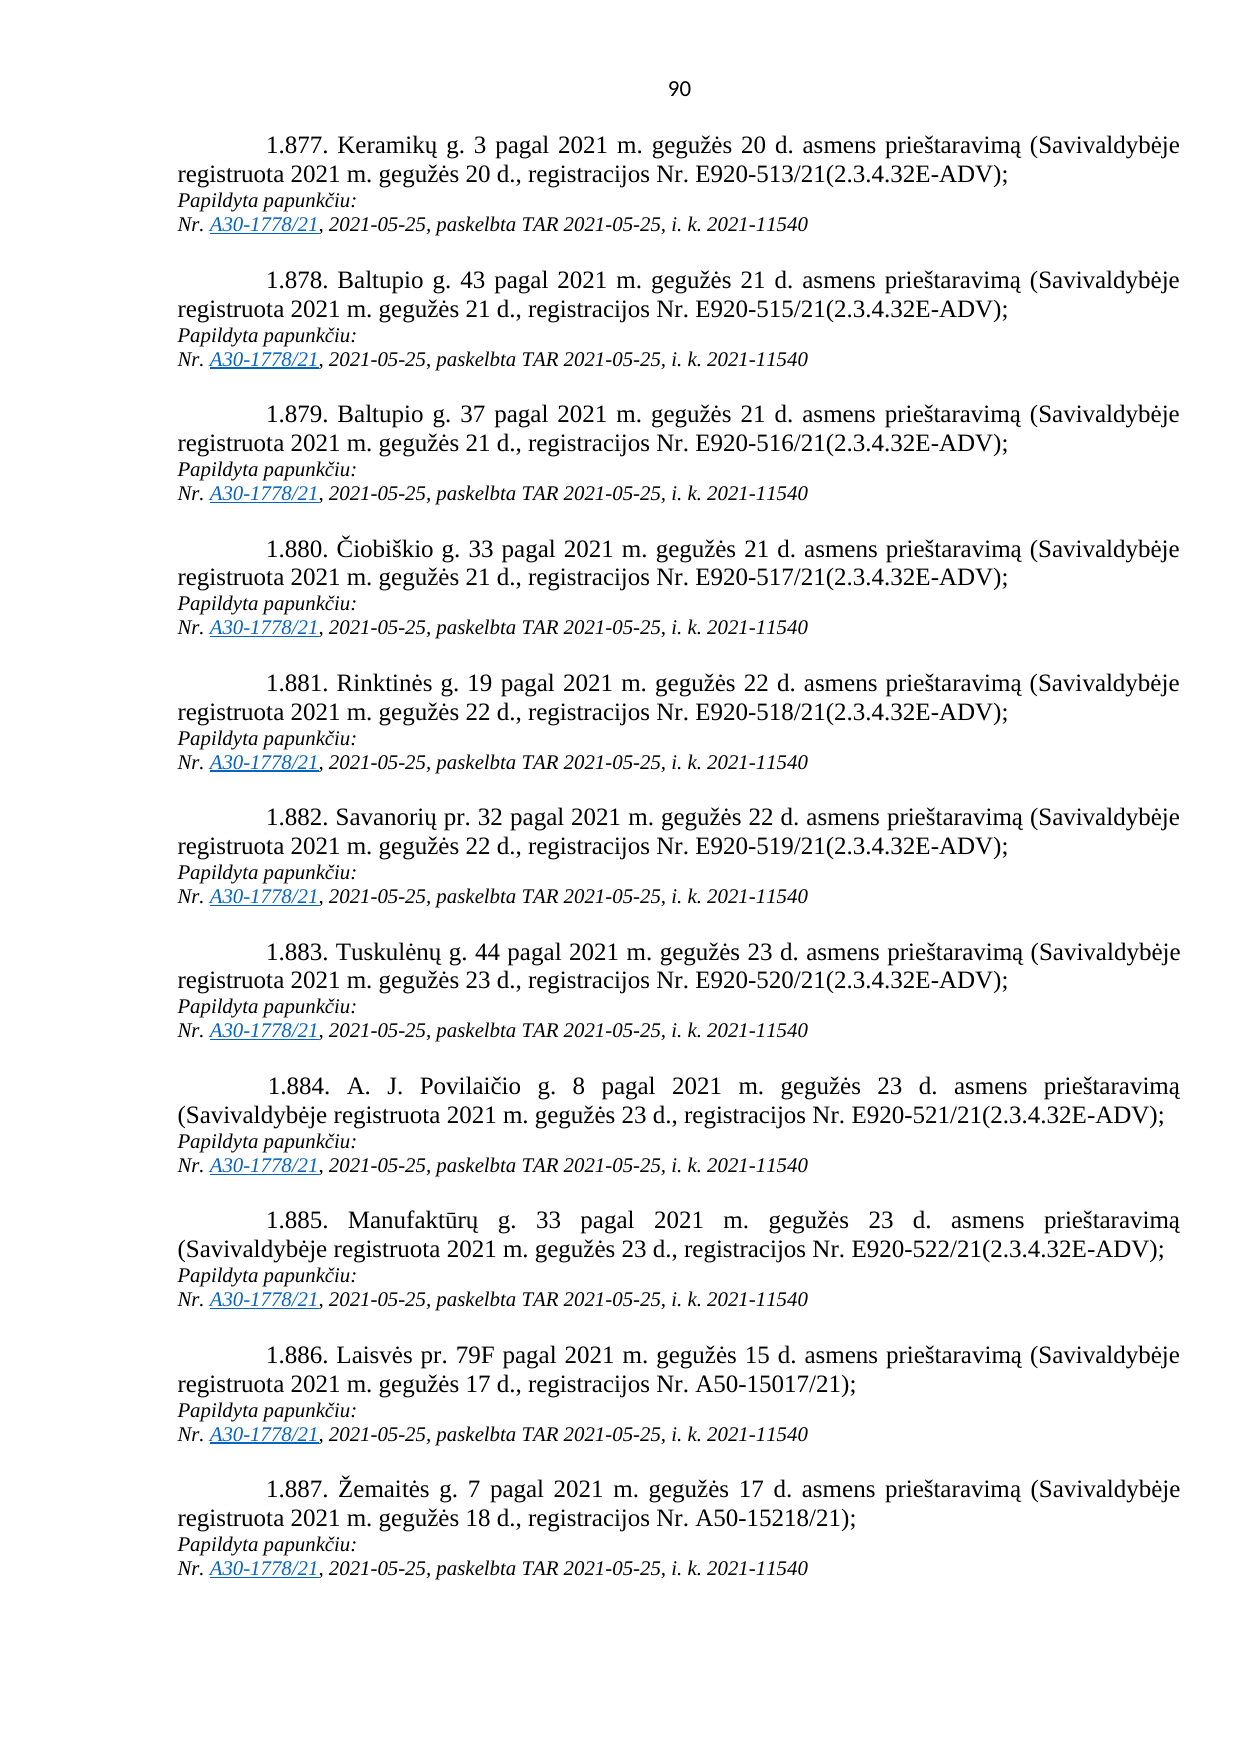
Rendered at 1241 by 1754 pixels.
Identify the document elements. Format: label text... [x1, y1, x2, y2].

text Nr. A30-1778/21, 2021-05-25, paskelbta TAR 2021-05-25, i. k. 2021-11540 [177, 1556, 1181, 1580]
text 1.879. Baltupio g. 37 pagal 2021 m. gegužės 21 d. asmens prieštaravimą (Savivaldybėje registruota 2021 m. gegužės 21 d., registracijos Nr. E920-516/21(2.3.4.32E-ADV); [177, 399, 1181, 457]
text Nr. A30-1778/21, 2021-05-25, paskelbta TAR 2021-05-25, i. k. 2021-11540 [177, 212, 1181, 236]
text Nr. A30-1778/21, 2021-05-25, paskelbta TAR 2021-05-25, i. k. 2021-11540 [177, 1287, 1181, 1311]
text 1.885. Manufaktūrų g. 33 pagal 2021 m. gegužės 23 d. asmens prieštaravimą (Savivaldybėje registruota 2021 m. gegužės 23 d., registracijos Nr. E920-522/21(2.3.4.32E-ADV); [177, 1206, 1181, 1263]
text Nr. A30-1778/21, 2021-05-25, paskelbta TAR 2021-05-25, i. k. 2021-11540 [177, 347, 1181, 371]
text 1.883. Tuskulėnų g. 44 pagal 2021 m. gegužės 23 d. asmens prieštaravimą (Savivaldybėje registruota 2021 m. gegužės 23 d., registracijos Nr. E920-520/21(2.3.4.32E-ADV); [177, 937, 1181, 994]
text Nr. A30-1778/21, 2021-05-25, paskelbta TAR 2021-05-25, i. k. 2021-11540 [177, 615, 1181, 639]
text Papildyta papunkčiu: [177, 1129, 1181, 1153]
text Papildyta papunkčiu: [177, 1263, 1181, 1287]
text Nr. A30-1778/21, 2021-05-25, paskelbta TAR 2021-05-25, i. k. 2021-11540 [177, 1422, 1181, 1446]
text Papildyta papunkčiu: [177, 322, 1181, 347]
text Nr. A30-1778/21, 2021-05-25, paskelbta TAR 2021-05-25, i. k. 2021-11540 [177, 884, 1181, 908]
text Nr. A30-1778/21, 2021-05-25, paskelbta TAR 2021-05-25, i. k. 2021-11540 [177, 750, 1181, 774]
text Nr. A30-1778/21, 2021-05-25, paskelbta TAR 2021-05-25, i. k. 2021-11540 [177, 1153, 1181, 1177]
text Papildyta papunkčiu: [177, 994, 1181, 1018]
text 1.881. Rinktinės g. 19 pagal 2021 m. gegužės 22 d. asmens prieštaravimą (Savivaldybėje registruota 2021 m. gegužės 22 d., registracijos Nr. E920-518/21(2.3.4.32E-ADV); [177, 668, 1181, 726]
text Papildyta papunkčiu: [177, 591, 1181, 615]
text 1.882. Savanorių pr. 32 pagal 2021 m. gegužės 22 d. asmens prieštaravimą (Savivaldybėje registruota 2021 m. gegužės 22 d., registracijos Nr. E920-519/21(2.3.4.32E-ADV); [177, 802, 1181, 860]
text Papildyta papunkčiu: [177, 457, 1181, 481]
text Papildyta papunkčiu: [177, 188, 1181, 212]
text Papildyta papunkčiu: [177, 1532, 1181, 1556]
text 1.880. Čiobiškio g. 33 pagal 2021 m. gegužės 21 d. asmens prieštaravimą (Savivaldybėje registruota 2021 m. gegužės 21 d., registracijos Nr. E920-517/21(2.3.4.32E-ADV); [177, 534, 1181, 591]
text Papildyta papunkčiu: [177, 1397, 1181, 1422]
text 1.878. Baltupio g. 43 pagal 2021 m. gegužės 21 d. asmens prieštaravimą (Savivaldybėje registruota 2021 m. gegužės 21 d., registracijos Nr. E920-515/21(2.3.4.32E-ADV); [177, 265, 1181, 322]
text 1.884. A. J. Povilaičio g. 8 pagal 2021 m. gegužės 23 d. asmens prieštaravimą (Savivaldybėje registruota 2021 m. gegužės 23 d., registracijos Nr. E920-521/21(2.3.4.32E-ADV); [177, 1071, 1181, 1129]
text 1.877. Keramikų g. 3 pagal 2021 m. gegužės 20 d. asmens prieštaravimą (Savivaldybėje registruota 2021 m. gegužės 20 d., registracijos Nr. E920-513/21(2.3.4.32E-ADV); [177, 131, 1181, 188]
text Papildyta papunkčiu: [177, 860, 1181, 884]
text 1.887. Žemaitės g. 7 pagal 2021 m. gegužės 17 d. asmens prieštaravimą (Savivaldybėje registruota 2021 m. gegužės 18 d., registracijos Nr. A50-15218/21); [177, 1474, 1181, 1532]
text Nr. A30-1778/21, 2021-05-25, paskelbta TAR 2021-05-25, i. k. 2021-11540 [177, 481, 1181, 505]
text Nr. A30-1778/21, 2021-05-25, paskelbta TAR 2021-05-25, i. k. 2021-11540 [177, 1018, 1181, 1042]
text 1.886. Laisvės pr. 79F pagal 2021 m. gegužės 15 d. asmens prieštaravimą (Savivaldybėje registruota 2021 m. gegužės 17 d., registracijos Nr. A50-15017/21); [177, 1340, 1181, 1397]
text Papildyta papunkčiu: [177, 726, 1181, 750]
